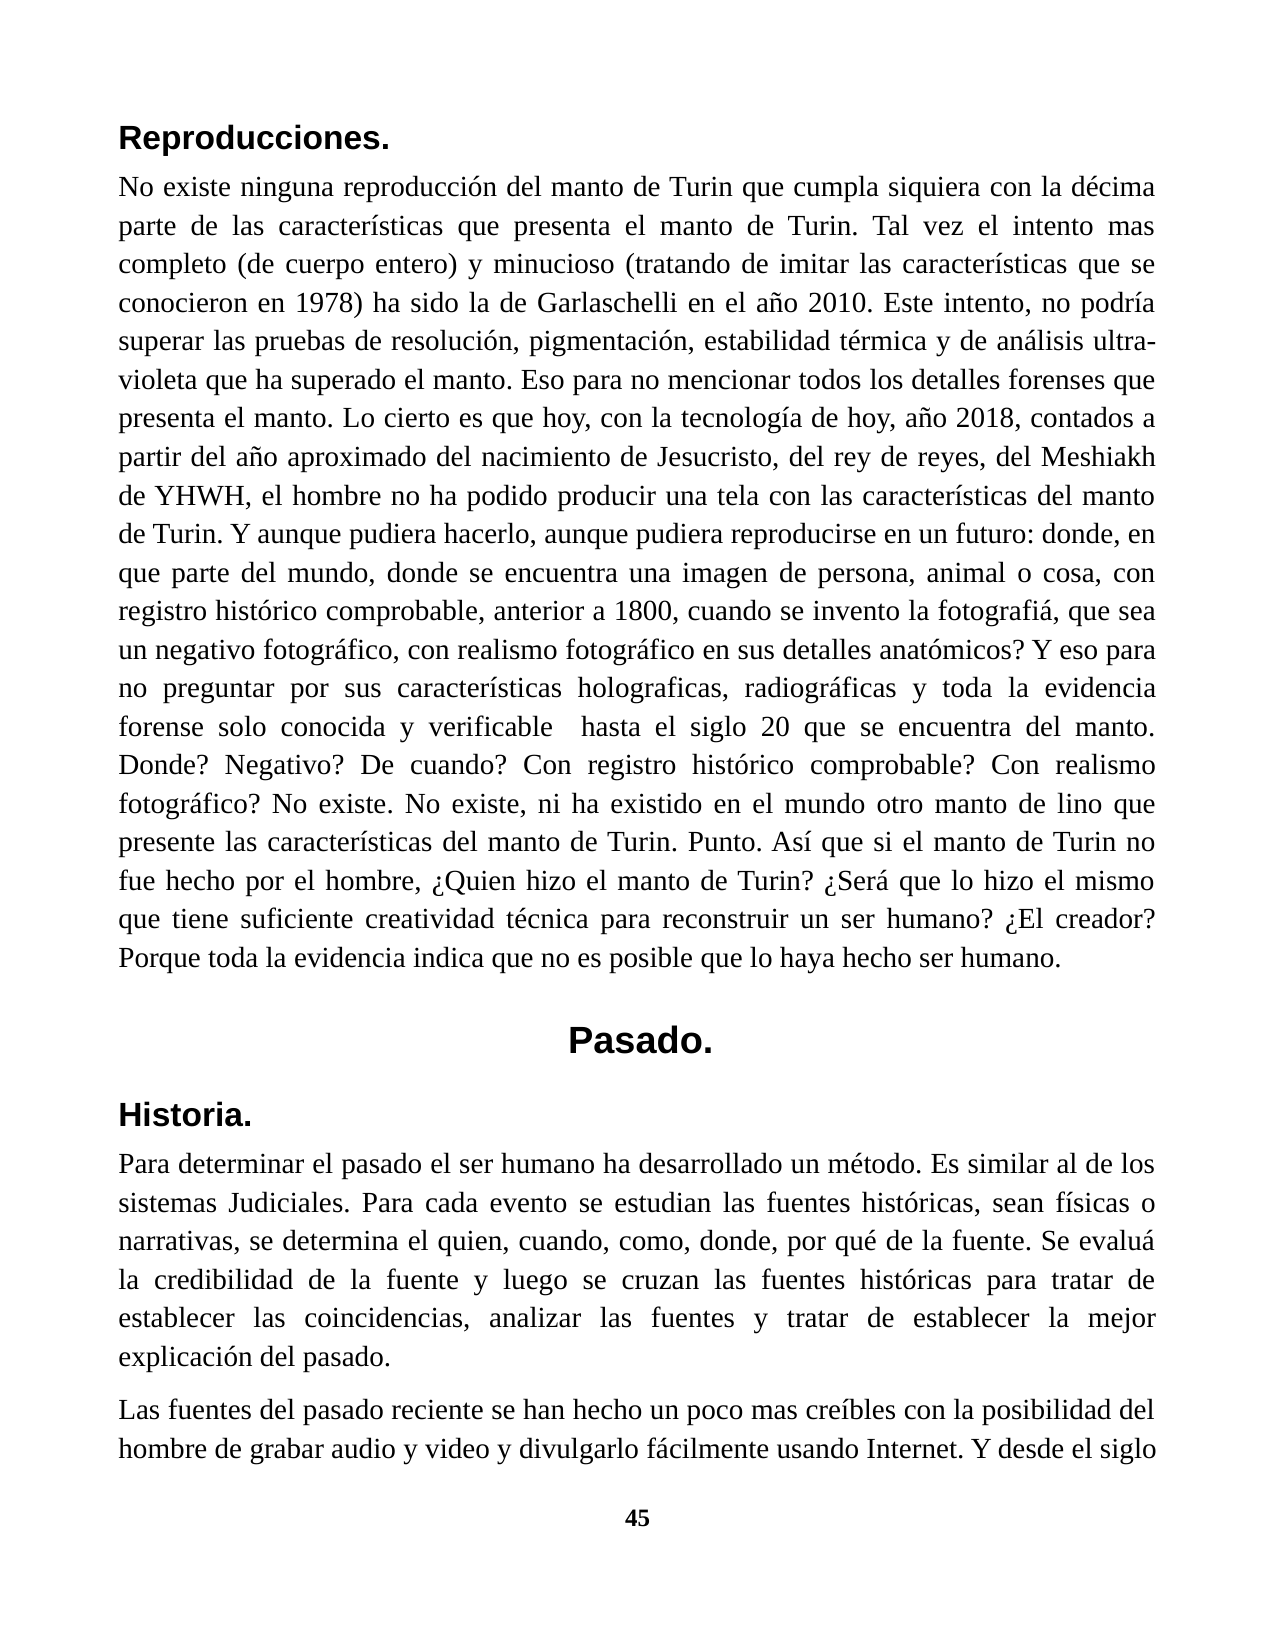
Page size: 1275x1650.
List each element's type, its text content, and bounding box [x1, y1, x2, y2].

subtitle Pasado. [124, 1018, 1157, 1062]
subtitle Reproducciones. [118, 118, 1157, 157]
text No existe ninguna reproducción del manto de Turin que cumpla siquiera con la décima parte de las características que presenta el manto de Turin. Tal vez el intento mas completo (de cuerpo entero) y minucioso (tratando de imitar las características que se conocieron en 1978) ha sido la de Garlaschelli en el año 2010. Este intento, no podría superar las pruebas de resolución, pigmentación, estabilidad térmica y de análisis ultra-violeta que ha superado el manto. Eso para no mencionar todos los detalles forenses que presenta el manto. Lo cierto es que hoy, con la tecnología de hoy, año 2018, contados a partir del año aproximado del nacimiento de Jesucristo, del rey de reyes, del Meshiakh de YHWH, el hombre no ha podido producir una tela con las características del manto de Turin. Y aunque pudiera hacerlo, aunque pudiera reproducirse en un futuro: donde, en que parte del mundo, donde se encuentra una imagen de persona, animal o cosa, con registro histórico comprobable, anterior a 1800, cuando se invento la fotografiá, que sea un negativo fotográfico, con realismo fotográfico en sus detalles anatómicos? Y eso para no preguntar por sus características holograficas, radiográficas y toda la evidencia forense solo conocida y verificable hasta el siglo 20 que se encuentra del manto. Donde? Negativo? De cuando? Con registro histórico comprobable? Con realismo fotográfico? No existe. No existe, ni ha existido en el mundo otro manto de lino que presente las características del manto de Turin. Punto. Así que si el manto de Turin no fue hecho por el hombre, ¿Quien hizo el manto de Turin? ¿Será que lo hizo el mismo que tiene suficiente creatividad técnica para reconstruir un ser humano? ¿El creador? Porque toda la evidencia indica que no es posible que lo haya hecho ser humano. [118, 169, 1157, 974]
subtitle Historia. [118, 1095, 1157, 1134]
text Las fuentes del pasado reciente se han hecho un poco mas creíbles con la posibilidad del hombre de grabar audio y video y divulgarlo fácilmente usando Internet. Y desde el siglo [118, 1392, 1157, 1464]
text Para determinar el pasado el ser humano ha desarrollado un método. Es similar al de los sistemas Judiciales. Para cada evento se estudian las fuentes históricas, sean físicas o narrativas, se determina el quien, cuando, como, donde, por qué de la fuente. Se evaluá la credibilidad de la fuente y luego se cruzan las fuentes históricas para tratar de establecer las coincidencias, analizar las fuentes y tratar de establecer la mejor explicación del pasado. [118, 1146, 1157, 1373]
